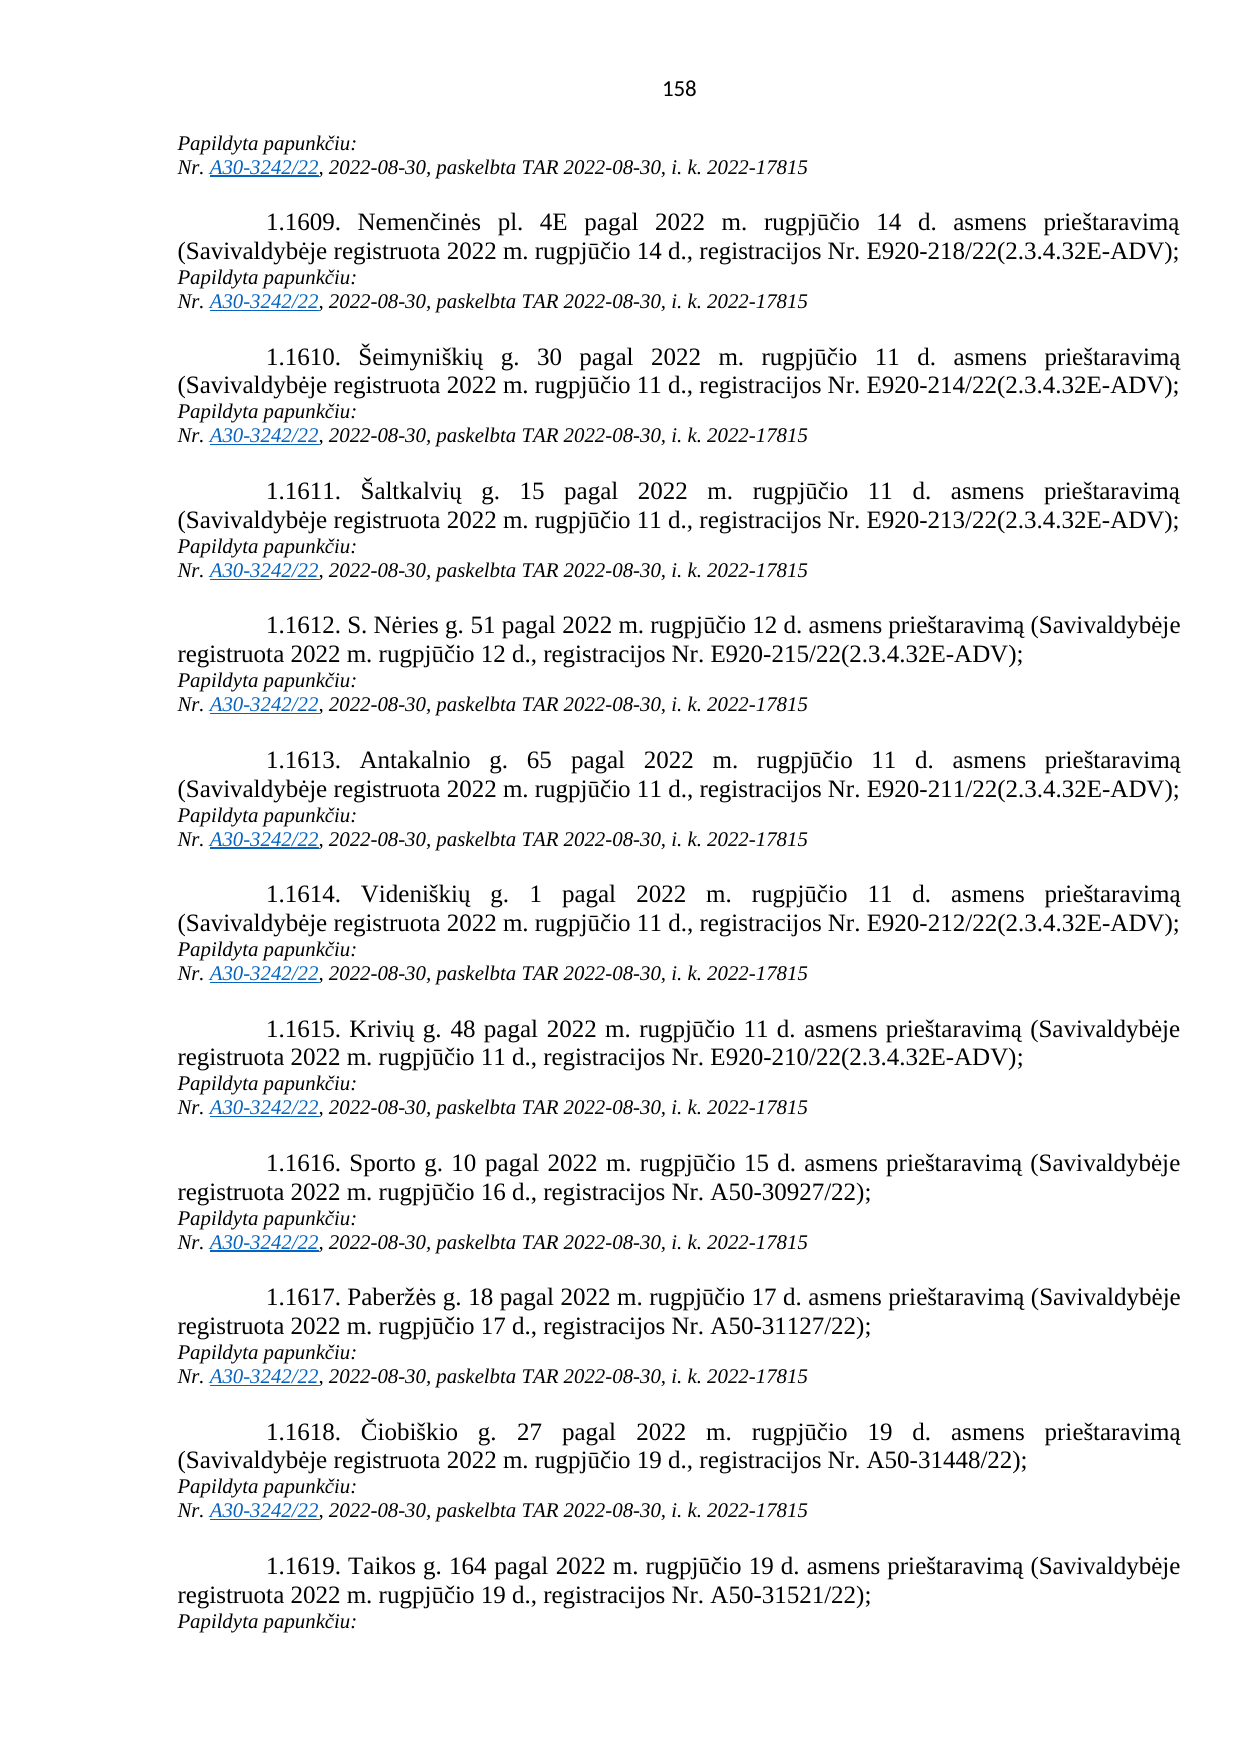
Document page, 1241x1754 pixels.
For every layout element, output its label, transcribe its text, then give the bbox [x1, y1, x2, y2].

text Nr. A30-3242/22, 2022-08-30, paskelbta TAR 2022-08-30, i. k. 2022-17815 [177, 1498, 1181, 1522]
text Papildyta papunkčiu: [177, 1071, 1181, 1095]
text Papildyta papunkčiu: [177, 399, 1181, 423]
text 1.1613. Antakalnio g. 65 pagal 2022 m. rugpjūčio 11 d. asmens prieštaravimą (Savivaldybėje registruota 2022 m. rugpjūčio 11 d., registracijos Nr. E920-211/22(2.3.4.32E-ADV); [177, 745, 1181, 802]
text Papildyta papunkčiu: [177, 265, 1181, 289]
text Nr. A30-3242/22, 2022-08-30, paskelbta TAR 2022-08-30, i. k. 2022-17815 [177, 155, 1181, 179]
text Nr. A30-3242/22, 2022-08-30, paskelbta TAR 2022-08-30, i. k. 2022-17815 [177, 1364, 1181, 1388]
text 1.1616. Sporto g. 10 pagal 2022 m. rugpjūčio 15 d. asmens prieštaravimą (Savivaldybėje registruota 2022 m. rugpjūčio 16 d., registracijos Nr. A50-30927/22); [177, 1148, 1181, 1206]
text 1.1619. Taikos g. 164 pagal 2022 m. rugpjūčio 19 d. asmens prieštaravimą (Savivaldybėje registruota 2022 m. rugpjūčio 19 d., registracijos Nr. A50-31521/22); [177, 1551, 1181, 1609]
text Papildyta papunkčiu: [177, 1340, 1181, 1364]
text 1.1614. Videniškių g. 1 pagal 2022 m. rugpjūčio 11 d. asmens prieštaravimą (Savivaldybėje registruota 2022 m. rugpjūčio 11 d., registracijos Nr. E920-212/22(2.3.4.32E-ADV); [177, 879, 1181, 937]
text Nr. A30-3242/22, 2022-08-30, paskelbta TAR 2022-08-30, i. k. 2022-17815 [177, 1230, 1181, 1254]
text Nr. A30-3242/22, 2022-08-30, paskelbta TAR 2022-08-30, i. k. 2022-17815 [177, 692, 1181, 716]
text Papildyta papunkčiu: [177, 1609, 1181, 1633]
text 1.1609. Nemenčinės pl. 4E pagal 2022 m. rugpjūčio 14 d. asmens prieštaravimą (Savivaldybėje registruota 2022 m. rugpjūčio 14 d., registracijos Nr. E920-218/22(2.3.4.32E-ADV); [177, 207, 1181, 265]
text 1.1615. Krivių g. 48 pagal 2022 m. rugpjūčio 11 d. asmens prieštaravimą (Savivaldybėje registruota 2022 m. rugpjūčio 11 d., registracijos Nr. E920-210/22(2.3.4.32E-ADV); [177, 1014, 1181, 1071]
text Papildyta papunkčiu: [177, 131, 1181, 155]
text 1.1612. S. Nėries g. 51 pagal 2022 m. rugpjūčio 12 d. asmens prieštaravimą (Savivaldybėje registruota 2022 m. rugpjūčio 12 d., registracijos Nr. E920-215/22(2.3.4.32E-ADV); [177, 611, 1181, 668]
text Nr. A30-3242/22, 2022-08-30, paskelbta TAR 2022-08-30, i. k. 2022-17815 [177, 827, 1181, 851]
text Papildyta papunkčiu: [177, 937, 1181, 961]
text Papildyta papunkčiu: [177, 802, 1181, 827]
text 1.1617. Paberžės g. 18 pagal 2022 m. rugpjūčio 17 d. asmens prieštaravimą (Savivaldybėje registruota 2022 m. rugpjūčio 17 d., registracijos Nr. A50-31127/22); [177, 1282, 1181, 1340]
text Nr. A30-3242/22, 2022-08-30, paskelbta TAR 2022-08-30, i. k. 2022-17815 [177, 423, 1181, 447]
text Papildyta papunkčiu: [177, 1474, 1181, 1498]
text 1.1611. Šaltkalvių g. 15 pagal 2022 m. rugpjūčio 11 d. asmens prieštaravimą (Savivaldybėje registruota 2022 m. rugpjūčio 11 d., registracijos Nr. E920-213/22(2.3.4.32E-ADV); [177, 476, 1181, 534]
text Nr. A30-3242/22, 2022-08-30, paskelbta TAR 2022-08-30, i. k. 2022-17815 [177, 1095, 1181, 1119]
text Nr. A30-3242/22, 2022-08-30, paskelbta TAR 2022-08-30, i. k. 2022-17815 [177, 289, 1181, 313]
text Papildyta papunkčiu: [177, 1206, 1181, 1230]
text Nr. A30-3242/22, 2022-08-30, paskelbta TAR 2022-08-30, i. k. 2022-17815 [177, 558, 1181, 582]
text Papildyta papunkčiu: [177, 668, 1181, 692]
text 1.1610. Šeimyniškių g. 30 pagal 2022 m. rugpjūčio 11 d. asmens prieštaravimą (Savivaldybėje registruota 2022 m. rugpjūčio 11 d., registracijos Nr. E920-214/22(2.3.4.32E-ADV); [177, 342, 1181, 399]
text Papildyta papunkčiu: [177, 534, 1181, 558]
text Nr. A30-3242/22, 2022-08-30, paskelbta TAR 2022-08-30, i. k. 2022-17815 [177, 961, 1181, 985]
text 1.1618. Čiobiškio g. 27 pagal 2022 m. rugpjūčio 19 d. asmens prieštaravimą (Savivaldybėje registruota 2022 m. rugpjūčio 19 d., registracijos Nr. A50-31448/22); [177, 1417, 1181, 1474]
